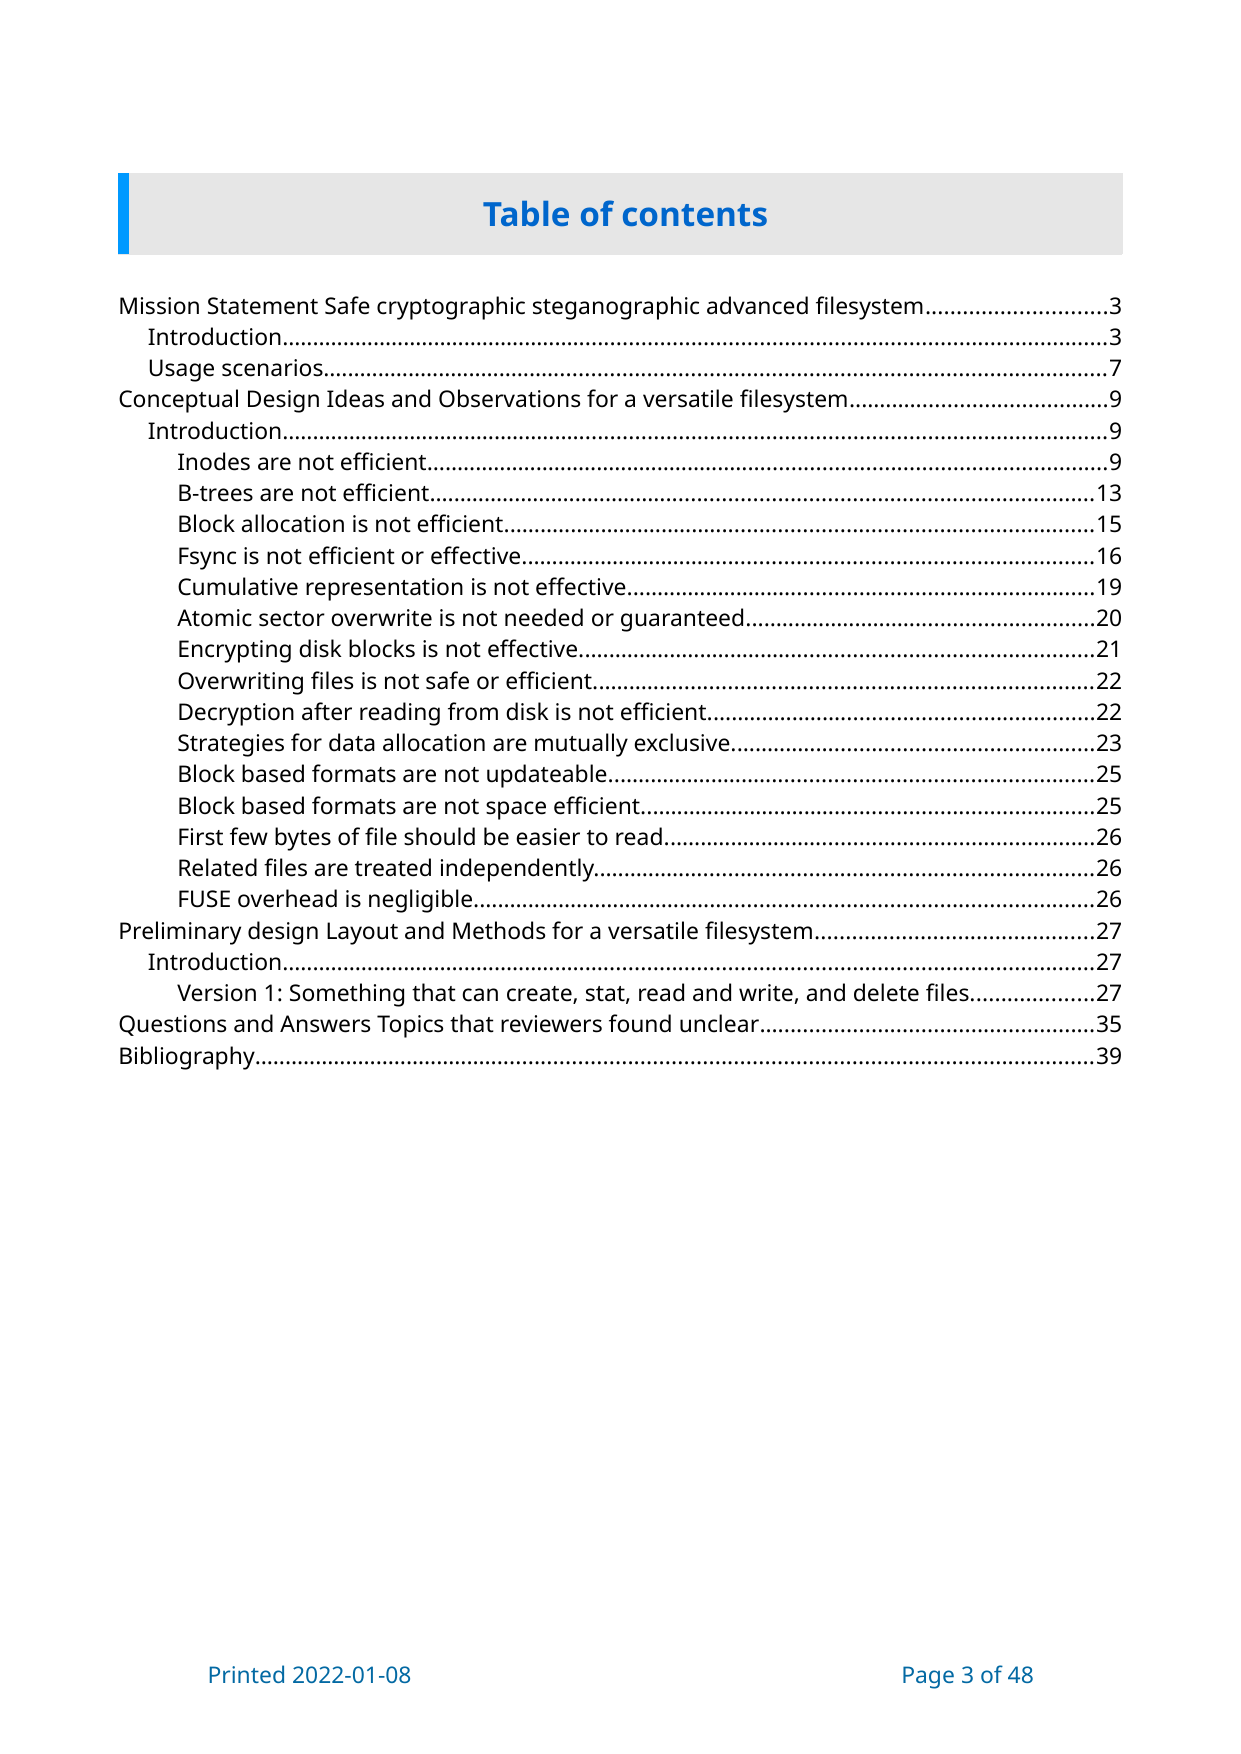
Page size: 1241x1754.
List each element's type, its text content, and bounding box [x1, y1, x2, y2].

text Questions and Answers Topics that reviewers found unclear 35 [118, 1008, 1122, 1039]
text Overwriting files is not safe or efficient. 22 [177, 664, 1122, 696]
text Block based formats are not updateable. 25 [177, 758, 1122, 789]
text Preliminary design Layout and Methods for a versatile filesystem 27 [118, 914, 1122, 946]
text Decryption after reading from disk is not efficient. 22 [177, 696, 1122, 727]
text Block allocation is not efficient. 15 [177, 508, 1122, 539]
text Usage scenarios 7 [148, 352, 1122, 383]
text Introduction 9 [148, 414, 1122, 446]
text Version 1: Something that can create, stat, read and write, and delete files. 27 [177, 977, 1122, 1008]
text Block based formats are not space efficient. 25 [177, 789, 1122, 821]
text Encrypting disk blocks is not effective. 21 [177, 633, 1122, 664]
text Bibliography 39 [118, 1039, 1122, 1071]
text Atomic sector overwrite is not needed or guaranteed. 20 [177, 602, 1122, 633]
subtitle Table of contents [129, 174, 1122, 254]
text Strategies for data allocation are mutually exclusive. 23 [177, 727, 1122, 758]
text Introduction 27 [148, 946, 1122, 977]
text B-trees are not efficient. 13 [177, 477, 1122, 508]
text Introduction 3 [148, 321, 1122, 352]
text Conceptual Design Ideas and Observations for a versatile filesystem 9 [118, 383, 1122, 414]
text First few bytes of file should be easier to read. 26 [177, 821, 1122, 852]
text Inodes are not efficient. 9 [177, 446, 1122, 477]
text Fsync is not efficient or effective. 16 [177, 539, 1122, 571]
text Cumulative representation is not effective. 19 [177, 571, 1122, 602]
text FUSE overhead is negligible. 26 [177, 883, 1122, 914]
text Mission Statement Safe cryptographic steganographic advanced filesystem 3 [118, 289, 1122, 321]
text Related files are treated independently. 26 [177, 852, 1122, 883]
